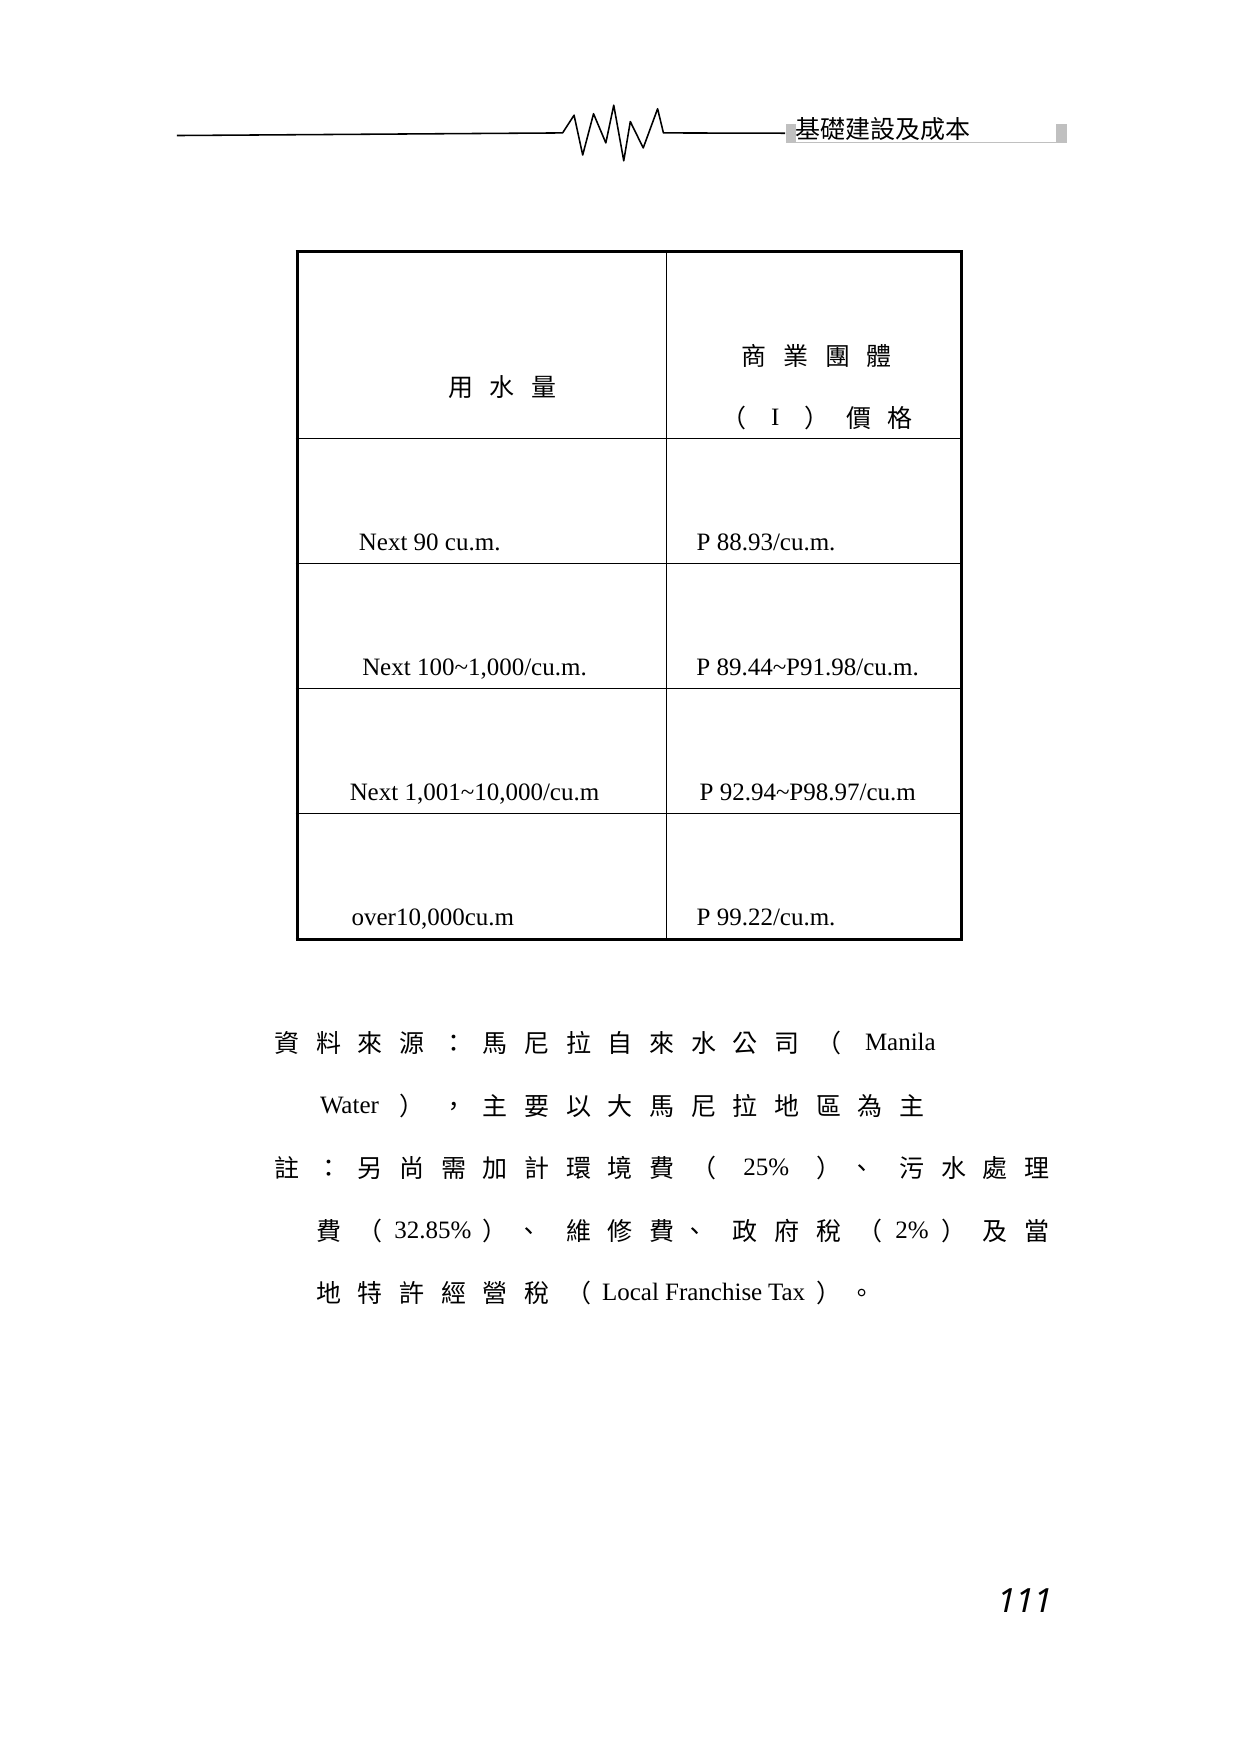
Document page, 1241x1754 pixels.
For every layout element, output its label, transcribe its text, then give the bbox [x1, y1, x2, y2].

table_cell P 99.22/cu.m. [667, 814, 960, 938]
text 註：另尚需加計環境費（25%）、污水處理費（32.85%）、維修費、政府稅（2%）及當地特許經營稅（Local Franchise Tax）。 [232, 1125, 1058, 1313]
table_header 商業團體（I）價格 [667, 253, 960, 438]
table_cell P 89.44~P91.98/cu.m. [667, 564, 960, 688]
table_header 用水量 [299, 253, 666, 438]
table_cell P 88.93/cu.m. [667, 439, 960, 563]
table_cell Next 90 cu.m. [299, 439, 666, 563]
table_cell Next 1,001~10,000/cu.m [299, 689, 666, 813]
table_cell P 92.94~P98.97/cu.m [667, 689, 960, 813]
table_cell Next 100~1,000/cu.m. [299, 564, 666, 688]
text 資料來源：馬尼拉自來水公司（Manila Water），主要以大馬尼拉地區為主 [232, 1000, 1058, 1125]
table_cell over10,000cu.m [299, 814, 666, 938]
